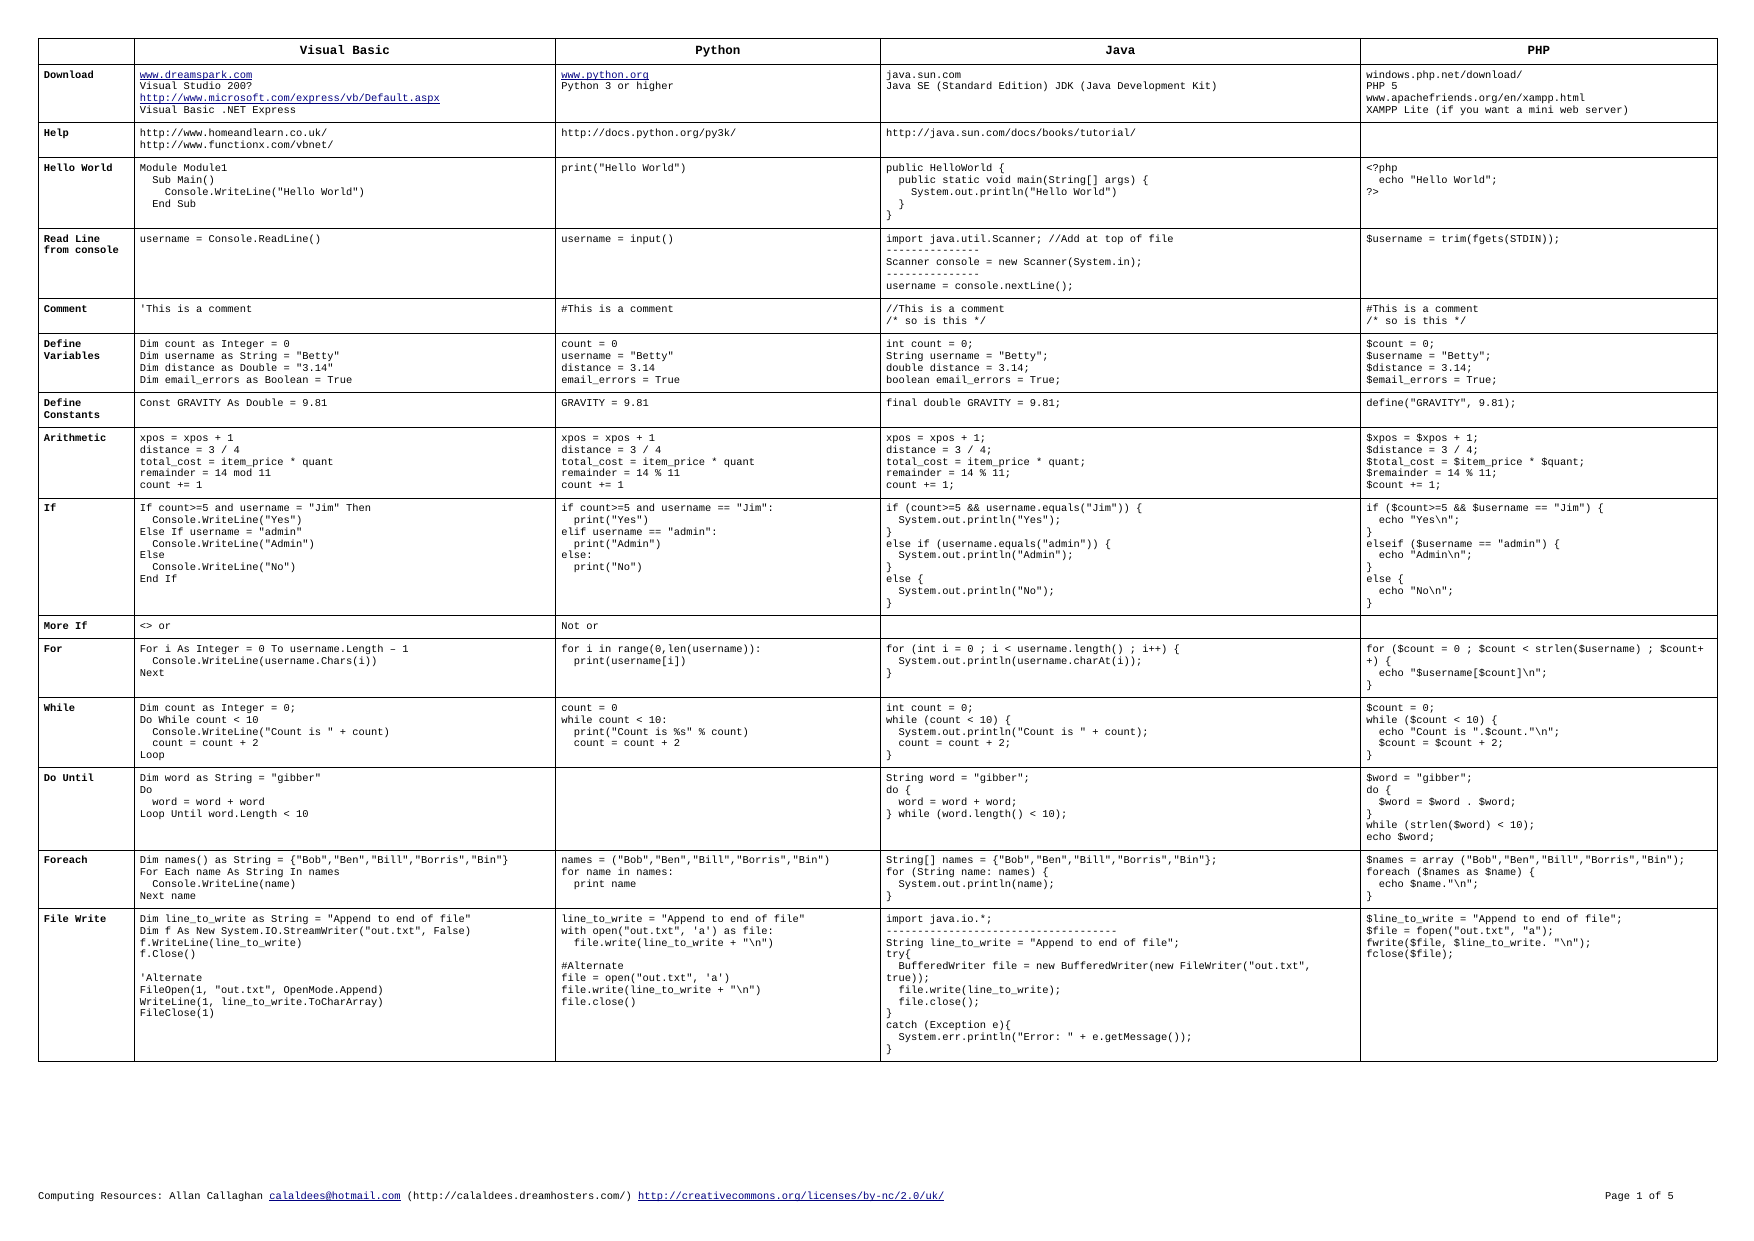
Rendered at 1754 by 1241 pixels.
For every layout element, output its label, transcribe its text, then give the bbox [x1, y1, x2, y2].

table_cell for i in range(0,len(username)): print(username[i]) [556, 639, 880, 697]
table_cell [1361, 616, 1717, 638]
table_cell While [39, 698, 134, 767]
table_cell Define Variables [39, 334, 134, 392]
table_header Visual Basic [135, 39, 555, 63]
table_cell String word = "gibber"; do { word = word + word; } while (word.length() < 10); [881, 768, 1360, 849]
table_cell For [39, 639, 134, 697]
table_cell $username = trim(fgets(STDIN)); [1361, 229, 1717, 298]
table_cell Module Module1 Sub Main() Console.WriteLine("Hello World") End Sub [135, 158, 555, 228]
table_cell If count>=5 and username = "Jim" Then Console.WriteLine("Yes") Else If username = "admin" Console.WriteLine("Admin") Else Console.WriteLine("No") End If [135, 499, 555, 615]
table_cell windows.php.net/download/ PHP 5 www.apachefriends.org/en/xampp.html XAMPP Lite (if you want a mini web server) [1361, 65, 1717, 122]
table_cell 'This is a comment [135, 299, 555, 333]
table_cell for (int i = 0 ; i < username.length() ; i++) { System.out.println(username.charAt(i)); } [881, 639, 1360, 697]
table_cell Not or [556, 616, 880, 638]
table_cell String[] names = {"Bob","Ben","Bill","Borris","Bin"}; for (String name: names) { System.out.println(name); } [881, 851, 1360, 908]
table_header Java [881, 39, 1360, 63]
table_cell Read Line from console [39, 229, 134, 298]
table_cell count = 0 while count < 10: print("Count is %s" % count) count = count + 2 [556, 698, 880, 767]
table_cell Define Constants [39, 393, 134, 427]
table_cell Dim names() as String = {"Bob","Ben","Bill","Borris","Bin"} For Each name As String In names Console.WriteLine(name) Next name [135, 851, 555, 908]
table_cell Const GRAVITY As Double = 9.81 [135, 393, 555, 427]
table_cell www.dreamspark.com Visual Studio 200? http://www.microsoft.com/express/vb/Default.aspx Visual Basic .NET Express [135, 65, 555, 122]
table_cell Comment [39, 299, 134, 333]
table_cell //This is a comment /* so is this */ [881, 299, 1360, 333]
table_cell int count = 0; while (count < 10) { System.out.println("Count is " + count); count = count + 2; } [881, 698, 1360, 767]
table_cell Dim count as Integer = 0; Do While count < 10 Console.WriteLine("Count is " + count) count = count + 2 Loop [135, 698, 555, 767]
table_cell import java.io.*; ------------------------------------- String line_to_write = "Append to end of file"; try{ BufferedWriter file = new BufferedWriter(new FileWriter("out.txt", true)); file.write(line_to_write); file.close(); } catch (Exception e){ System.err.println("Error: " + e.getMessage()); } [881, 909, 1360, 1061]
table_cell Dim count as Integer = 0 Dim username as String = "Betty" Dim distance as Double = "3.14" Dim email_errors as Boolean = True [135, 334, 555, 392]
table_cell if ($count>=5 && $username == "Jim") { echo "Yes\n"; } elseif ($username == "admin") { echo "Admin\n"; } else { echo "No\n"; } [1361, 499, 1717, 615]
table_cell if count>=5 and username == "Jim": print("Yes") elif username == "admin": print("Admin") else: print("No") [556, 499, 880, 615]
table_header PHP [1361, 39, 1717, 63]
table_cell xpos = xpos + 1 distance = 3 / 4 total_cost = item_price * quant remainder = 14 mod 11 count += 1 [135, 428, 555, 497]
table_cell Download [39, 65, 134, 122]
table_cell [1361, 123, 1717, 157]
table_cell #This is a comment [556, 299, 880, 333]
table_cell #This is a comment /* so is this */ [1361, 299, 1717, 333]
table_cell Dim word as String = "gibber" Do word = word + word Loop Until word.Length < 10 [135, 768, 555, 849]
table_cell $count = 0; while ($count < 10) { echo "Count is ".$count."\n"; $count = $count + 2; } [1361, 698, 1717, 767]
table_cell www.python.org Python 3 or higher [556, 65, 880, 122]
table_cell username = Console.ReadLine() [135, 229, 555, 298]
table_cell If [39, 499, 134, 615]
table_cell final double GRAVITY = 9.81; [881, 393, 1360, 427]
table_cell username = input() [556, 229, 880, 298]
table_cell Do Until [39, 768, 134, 849]
table_cell if (count>=5 && username.equals("Jim")) { System.out.println("Yes"); } else if (username.equals("admin")) { System.out.println("Admin"); } else { System.out.println("No"); } [881, 499, 1360, 615]
table_cell http://java.sun.com/docs/books/tutorial/ [881, 123, 1360, 157]
table_header [39, 39, 134, 63]
table_cell java.sun.com Java SE (Standard Edition) JDK (Java Development Kit) [881, 65, 1360, 122]
table_cell $word = "gibber"; do { $word = $word . $word; } while (strlen($word) < 10); echo $word; [1361, 768, 1717, 849]
table_cell Help [39, 123, 134, 157]
table_cell <> or [135, 616, 555, 638]
table_cell $names = array ("Bob","Ben","Bill","Borris","Bin"); foreach ($names as $name) { echo $name."\n"; } [1361, 851, 1717, 908]
table_cell Foreach [39, 851, 134, 908]
table_cell Dim line_to_write as String = "Append to end of file" Dim f As New System.IO.StreamWriter("out.txt", False) f.WriteLine(line_to_write) f.Close() 'Alternate FileOpen(1, "out.txt", OpenMode.Append) WriteLine(1, line_to_write.ToCharArray) FileClose(1) [135, 909, 555, 1061]
table_cell xpos = xpos + 1 distance = 3 / 4 total_cost = item_price * quant remainder = 14 % 11 count += 1 [556, 428, 880, 497]
table_cell import java.util.Scanner; //Add at top of file --------------- Scanner console = new Scanner(System.in); --------------- username = console.nextLine(); [881, 229, 1360, 298]
table_cell $line_to_write = "Append to end of file"; $file = fopen("out.txt", "a"); fwrite($file, $line_to_write. "\n"); fclose($file); [1361, 909, 1717, 1061]
table_cell More If [39, 616, 134, 638]
table_cell line_to_write = "Append to end of file" with open("out.txt", 'a') as file: file.write(line_to_write + "\n") #Alternate file = open("out.txt", 'a') file.write(line_to_write + "\n") file.close() [556, 909, 880, 1061]
table_cell int count = 0; String username = "Betty"; double distance = 3.14; boolean email_errors = True; [881, 334, 1360, 392]
table_cell count = 0 username = "Betty" distance = 3.14 email_errors = True [556, 334, 880, 392]
table_cell names = ("Bob","Ben","Bill","Borris","Bin") for name in names: print name [556, 851, 880, 908]
table_cell http://www.homeandlearn.co.uk/ http://www.functionx.com/vbnet/ [135, 123, 555, 157]
table_cell For i As Integer = 0 To username.Length – 1 Console.WriteLine(username.Chars(i)) Next [135, 639, 555, 697]
table_cell [881, 616, 1360, 638]
table_cell for ($count = 0 ; $count < strlen($username) ; $count++) { echo "$username[$count]\n"; } [1361, 639, 1717, 697]
table_cell $xpos = $xpos + 1; $distance = 3 / 4; $total_cost = $item_price * $quant; $remainder = 14 % 11; $count += 1; [1361, 428, 1717, 497]
table_cell GRAVITY = 9.81 [556, 393, 880, 427]
table_cell xpos = xpos + 1; distance = 3 / 4; total_cost = item_price * quant; remainder = 14 % 11; count += 1; [881, 428, 1360, 497]
table_cell http://docs.python.org/py3k/ [556, 123, 880, 157]
table_cell Arithmetic [39, 428, 134, 497]
table_cell [556, 768, 880, 849]
table_cell File Write [39, 909, 134, 1061]
table_header Python [556, 39, 880, 63]
table_cell <?php echo "Hello World"; ?> [1361, 158, 1717, 228]
table_cell $count = 0; $username = "Betty"; $distance = 3.14; $email_errors = True; [1361, 334, 1717, 392]
table_cell print("Hello World") [556, 158, 880, 228]
table_cell define("GRAVITY", 9.81); [1361, 393, 1717, 427]
table_cell public HelloWorld { public static void main(String[] args) { System.out.println("Hello World") } } [881, 158, 1360, 228]
table_cell Hello World [39, 158, 134, 228]
